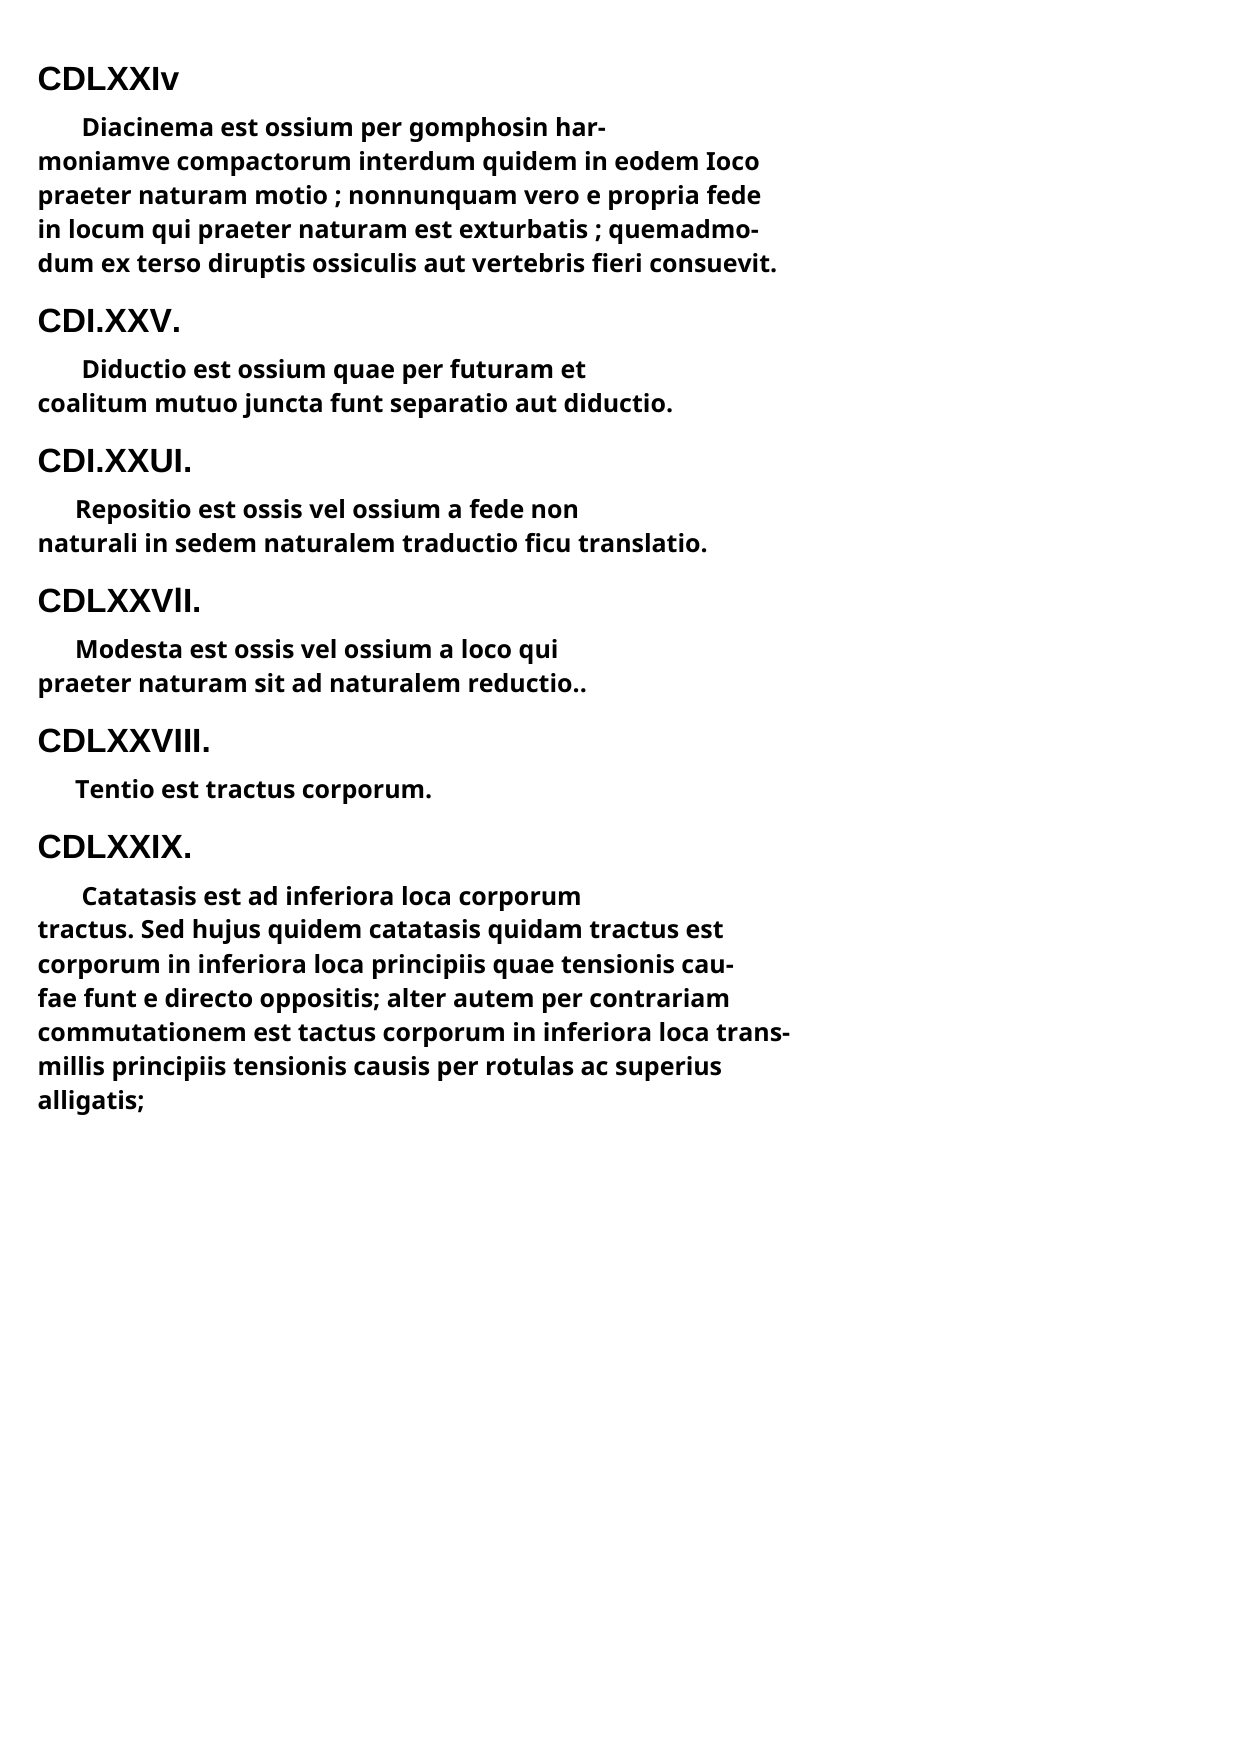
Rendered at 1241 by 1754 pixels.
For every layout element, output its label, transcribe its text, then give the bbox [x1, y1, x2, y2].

text Tentio est tractus corporum. [37, 772, 1203, 806]
subtitle CDLXXIv [37, 58, 1203, 97]
text Diacinema est ossium per gomphosin har- moniamve compactorum interdum quidem in eodem Ioco praeter naturam motio ; nonnunquam vero e propria fede in locum qui praeter naturam est exturbatis ; quemadmo- dum ex terso diruptis ossiculis aut vertebris fieri consuevit. [37, 109, 1203, 280]
subtitle CDI.XXUI. [37, 441, 1203, 479]
text Modesta est ossis vel ossium a loco qui praeter naturam sit ad naturalem reductio.. [37, 632, 1203, 700]
subtitle CDLXXVIII. [37, 721, 1203, 759]
subtitle CDLXXVlI. [37, 581, 1203, 619]
subtitle CDI.XXV. [37, 301, 1203, 339]
text Repositio est ossis vel ossium a fede non naturali in sedem naturalem traductio ficu translatio. [37, 492, 1203, 560]
subtitle CDLXXIX. [37, 827, 1203, 866]
text Catatasis est ad inferiora loca corporum tractus. Sed hujus quidem catatasis quidam tractus est corporum in inferiora loca principiis quae tensionis cau- fae funt e directo oppositis; alter autem per contrariam commutationem est tactus corporum in inferiora loca trans- millis principiis tensionis causis per rotulas ac superius alligatis; [37, 878, 1203, 1117]
text Diductio est ossium quae per futuram et coalitum mutuo juncta funt separatio aut diductio. [37, 352, 1203, 420]
